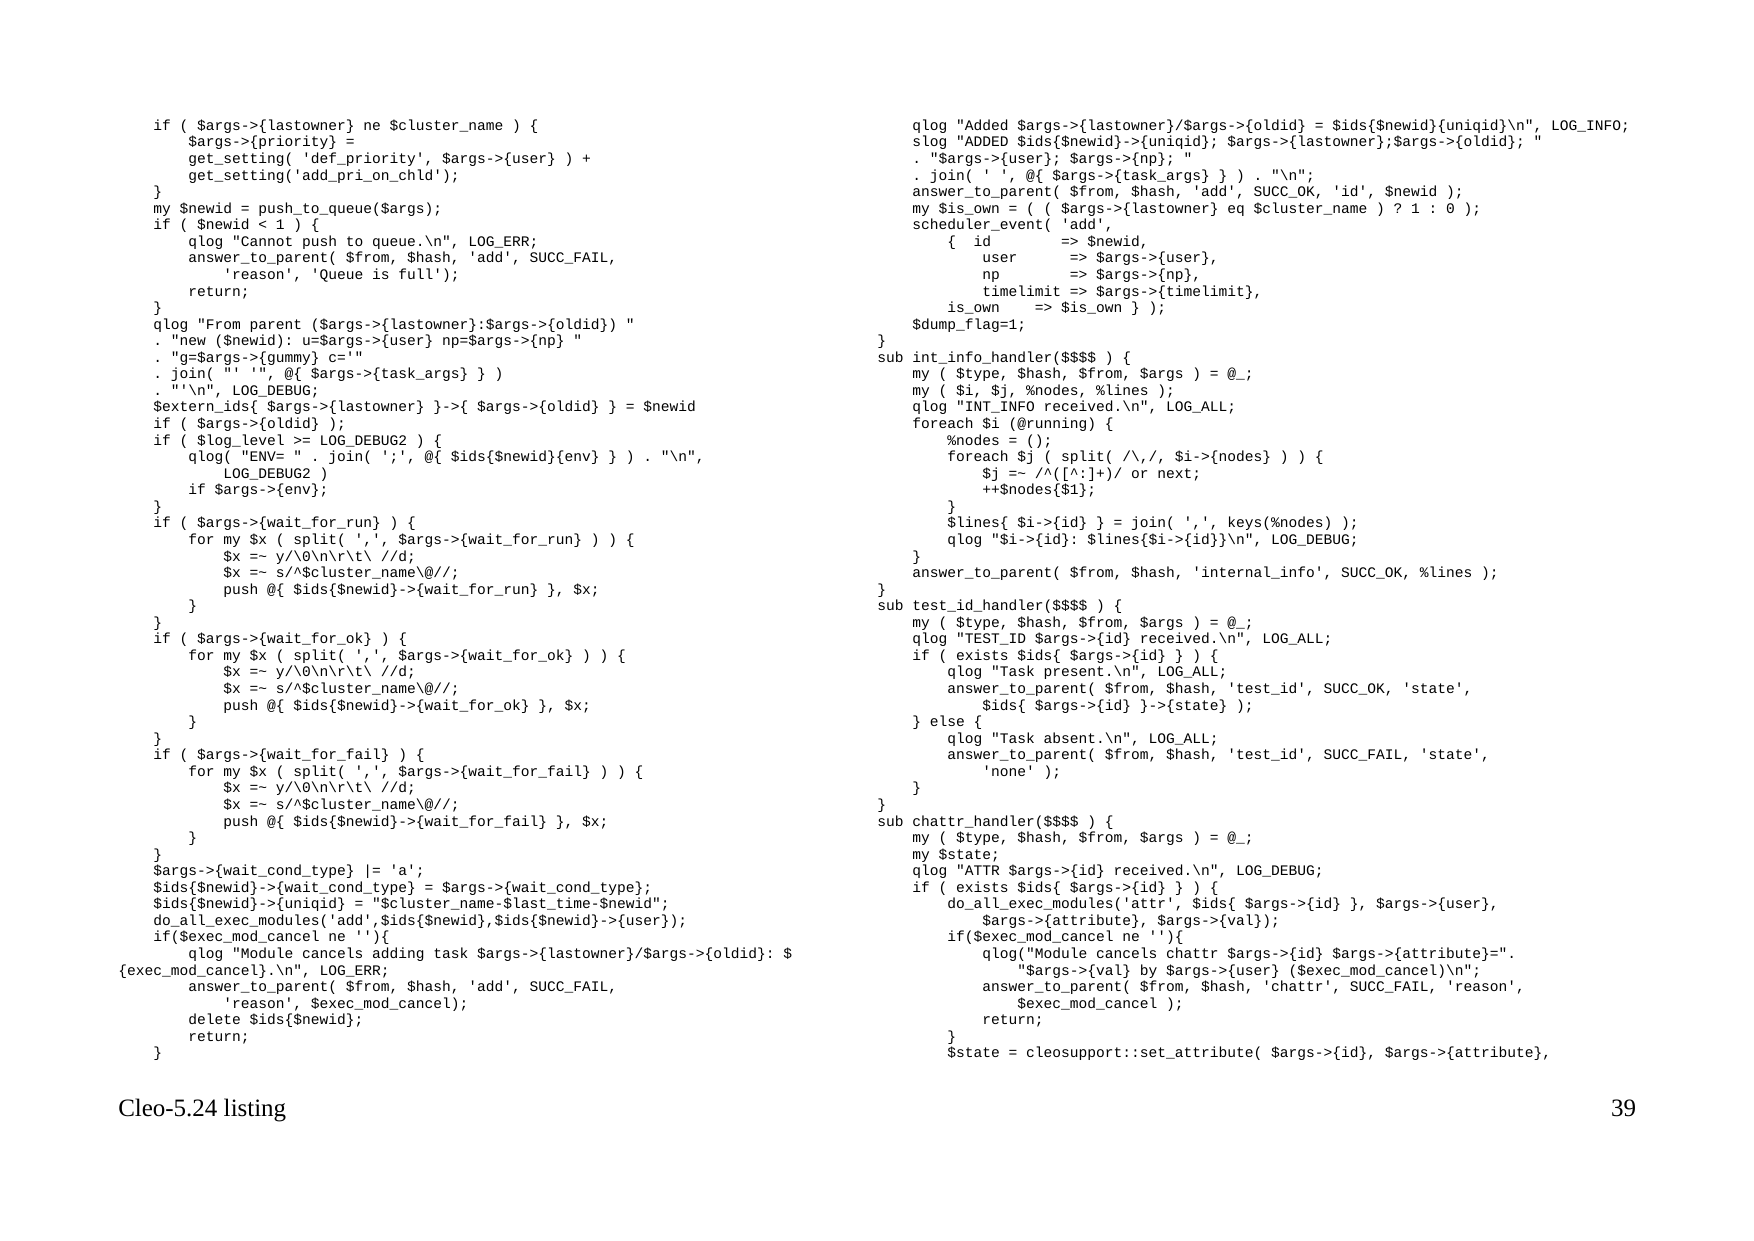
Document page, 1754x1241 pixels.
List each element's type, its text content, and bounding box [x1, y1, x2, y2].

text { id => $newid, [877, 234, 1636, 251]
text $x =~ y/\0\n\r\t\ //d; [118, 549, 877, 565]
text 'reason', 'Queue is full'); [118, 267, 877, 284]
text qlog "Added $args->{lastowner}/$args->{oldid} = $ids{$newid}{uniqid}\n", LOG_INFO; [877, 118, 1636, 135]
text qlog "From parent ($args->{lastowner}:$args->{oldid}) " [118, 317, 877, 333]
text } [877, 549, 1636, 565]
text qlog "ATTR $args->{id} received.\n", LOG_DEBUG; [877, 863, 1636, 880]
text answer_to_parent( $from, $hash, 'add', SUCC_FAIL, [118, 251, 877, 267]
text for my $x ( split( ',', $args->{wait_for_ok} ) ) { [118, 648, 877, 665]
text $x =~ s/^$cluster_name\@//; [118, 565, 877, 582]
text if ( $args->{lastowner} ne $cluster_name ) { [118, 118, 877, 135]
text $ids{$newid}->{wait_cond_type} = $args->{wait_cond_type}; [118, 880, 877, 897]
text if ( $args->{wait_for_fail} ) { [118, 747, 877, 764]
text . "new ($newid): u=$args->{user} np=$args->{np} " [118, 333, 877, 350]
text if ( $log_level >= LOG_DEBUG2 ) { [118, 433, 877, 449]
text if ( exists $ids{ $args->{id} } ) { [877, 880, 1636, 897]
text if($exec_mod_cancel ne ''){ [118, 930, 877, 946]
text . "'\n", LOG_DEBUG; [118, 383, 877, 400]
text qlog "Task absent.\n", LOG_ALL; [877, 731, 1636, 747]
text foreach $j ( split( /\,/, $i->{nodes} ) ) { [877, 449, 1636, 466]
text } [118, 184, 877, 201]
text answer_to_parent( $from, $hash, 'add', SUCC_FAIL, [118, 979, 877, 996]
text return; [877, 1012, 1636, 1029]
text $args->{priority} = [118, 135, 877, 151]
text np => $args->{np}, [877, 267, 1636, 284]
text $x =~ s/^$cluster_name\@//; [118, 681, 877, 698]
text qlog "TEST_ID $args->{id} received.\n", LOG_ALL; [877, 632, 1636, 648]
text timelimit => $args->{timelimit}, [877, 284, 1636, 300]
text 'none' ); [877, 764, 1636, 781]
text } [118, 615, 877, 632]
text } [877, 582, 1636, 598]
text $exec_mod_cancel ); [877, 996, 1636, 1012]
text } [118, 598, 877, 615]
text get_setting( 'def_priority', $args->{user} ) + [118, 151, 877, 168]
text . "g=$args->{gummy} c='" [118, 350, 877, 367]
text if ( $args->{oldid} ); [118, 416, 877, 433]
text my ( $type, $hash, $from, $args ) = @_; [877, 367, 1636, 383]
text if ( exists $ids{ $args->{id} } ) { [877, 648, 1636, 665]
text } [118, 830, 877, 847]
text $j =~ /^([^:]+)/ or next; [877, 466, 1636, 482]
text qlog("Module cancels chattr $args->{id} $args->{attribute}=". [877, 946, 1636, 963]
text answer_to_parent( $from, $hash, 'internal_info', SUCC_OK, %lines ); [877, 565, 1636, 582]
text LOG_DEBUG2 ) [118, 466, 877, 482]
text } [877, 781, 1636, 797]
text my $newid = push_to_queue($args); [118, 201, 877, 217]
text for my $x ( split( ',', $args->{wait_for_fail} ) ) { [118, 764, 877, 781]
text my $is_own = ( ( $args->{lastowner} eq $cluster_name ) ? 1 : 0 ); [877, 201, 1636, 217]
text } [118, 731, 877, 747]
text my ( $i, $j, %nodes, %lines ); [877, 383, 1636, 400]
text $dump_flag=1; [877, 317, 1636, 333]
text push @{ $ids{$newid}->{wait_for_ok} }, $x; [118, 698, 877, 714]
text . join( ' ', @{ $args->{task_args} } ) . "\n"; [877, 168, 1636, 184]
text do_all_exec_modules('add',$ids{$newid},$ids{$newid}->{user}); [118, 913, 877, 930]
text $args->{wait_cond_type} |= 'a'; [118, 863, 877, 880]
text is_own => $is_own } ); [877, 300, 1636, 317]
text sub int_info_handler($$$$ ) { [877, 350, 1636, 367]
text $extern_ids{ $args->{lastowner} }->{ $args->{oldid} } = $newid [118, 400, 877, 416]
text %nodes = (); [877, 433, 1636, 449]
text user => $args->{user}, [877, 251, 1636, 267]
text answer_to_parent( $from, $hash, 'chattr', SUCC_FAIL, 'reason', [877, 979, 1636, 996]
text } [118, 714, 877, 731]
text if($exec_mod_cancel ne ''){ [877, 930, 1636, 946]
text my $state; [877, 847, 1636, 863]
text my ( $type, $hash, $from, $args ) = @_; [877, 830, 1636, 847]
text sub chattr_handler($$$$ ) { [877, 814, 1636, 830]
text "$args->{val} by $args->{user} ($exec_mod_cancel)\n"; [877, 963, 1636, 979]
text slog "ADDED $ids{$newid}->{uniqid}; $args->{lastowner};$args->{oldid}; " [877, 135, 1636, 151]
text scheduler_event( 'add', [877, 217, 1636, 234]
text my ( $type, $hash, $from, $args ) = @_; [877, 615, 1636, 632]
text $ids{ $args->{id} }->{state} ); [877, 698, 1636, 714]
text qlog "Cannot push to queue.\n", LOG_ERR; [118, 234, 877, 251]
text } [877, 797, 1636, 814]
text do_all_exec_modules('attr', $ids{ $args->{id} }, $args->{user}, [877, 897, 1636, 913]
text if ( $args->{wait_for_ok} ) { [118, 632, 877, 648]
text if ( $args->{wait_for_run} ) { [118, 516, 877, 532]
text if $args->{env}; [118, 482, 877, 499]
text $x =~ y/\0\n\r\t\ //d; [118, 665, 877, 681]
text } [118, 847, 877, 863]
text push @{ $ids{$newid}->{wait_for_run} }, $x; [118, 582, 877, 598]
text $ids{$newid}->{uniqid} = "$cluster_name-$last_time-$newid"; [118, 897, 877, 913]
text } [877, 333, 1636, 350]
text answer_to_parent( $from, $hash, 'test_id', SUCC_OK, 'state', [877, 681, 1636, 698]
text } [877, 1029, 1636, 1046]
text } [877, 499, 1636, 516]
text } [118, 300, 877, 317]
text } [118, 1046, 877, 1062]
text for my $x ( split( ',', $args->{wait_for_run} ) ) { [118, 532, 877, 549]
text ++$nodes{$1}; [877, 482, 1636, 499]
text qlog "Task present.\n", LOG_ALL; [877, 665, 1636, 681]
text $x =~ y/\0\n\r\t\ //d; [118, 781, 877, 797]
text qlog "Module cancels adding task $args->{lastowner}/$args->{oldid}: ${exec_mod_cancel}.\n", LOG_ERR; [118, 946, 877, 979]
text push @{ $ids{$newid}->{wait_for_fail} }, $x; [118, 814, 877, 830]
text return; [118, 1029, 877, 1046]
text $lines{ $i->{id} } = join( ',', keys(%nodes) ); [877, 516, 1636, 532]
text answer_to_parent( $from, $hash, 'add', SUCC_OK, 'id', $newid ); [877, 184, 1636, 201]
text . join( "' '", @{ $args->{task_args} } ) [118, 367, 877, 383]
text $state = cleosupport::set_attribute( $args->{id}, $args->{attribute}, [877, 1046, 1636, 1062]
text delete $ids{$newid}; [118, 1012, 877, 1029]
text if ( $newid < 1 ) { [118, 217, 877, 234]
text qlog "$i->{id}: $lines{$i->{id}}\n", LOG_DEBUG; [877, 532, 1636, 549]
text $args->{attribute}, $args->{val}); [877, 913, 1636, 930]
text get_setting('add_pri_on_chld'); [118, 168, 877, 184]
text } [118, 499, 877, 516]
text $x =~ s/^$cluster_name\@//; [118, 797, 877, 814]
text qlog "INT_INFO received.\n", LOG_ALL; [877, 400, 1636, 416]
text qlog( "ENV= " . join( ';', @{ $ids{$newid}{env} } ) . "\n", [118, 449, 877, 466]
text 'reason', $exec_mod_cancel); [118, 996, 877, 1012]
text foreach $i (@running) { [877, 416, 1636, 433]
text return; [118, 284, 877, 300]
text } else { [877, 714, 1636, 731]
text . "$args->{user}; $args->{np}; " [877, 151, 1636, 168]
text sub test_id_handler($$$$ ) { [877, 598, 1636, 615]
text answer_to_parent( $from, $hash, 'test_id', SUCC_FAIL, 'state', [877, 747, 1636, 764]
